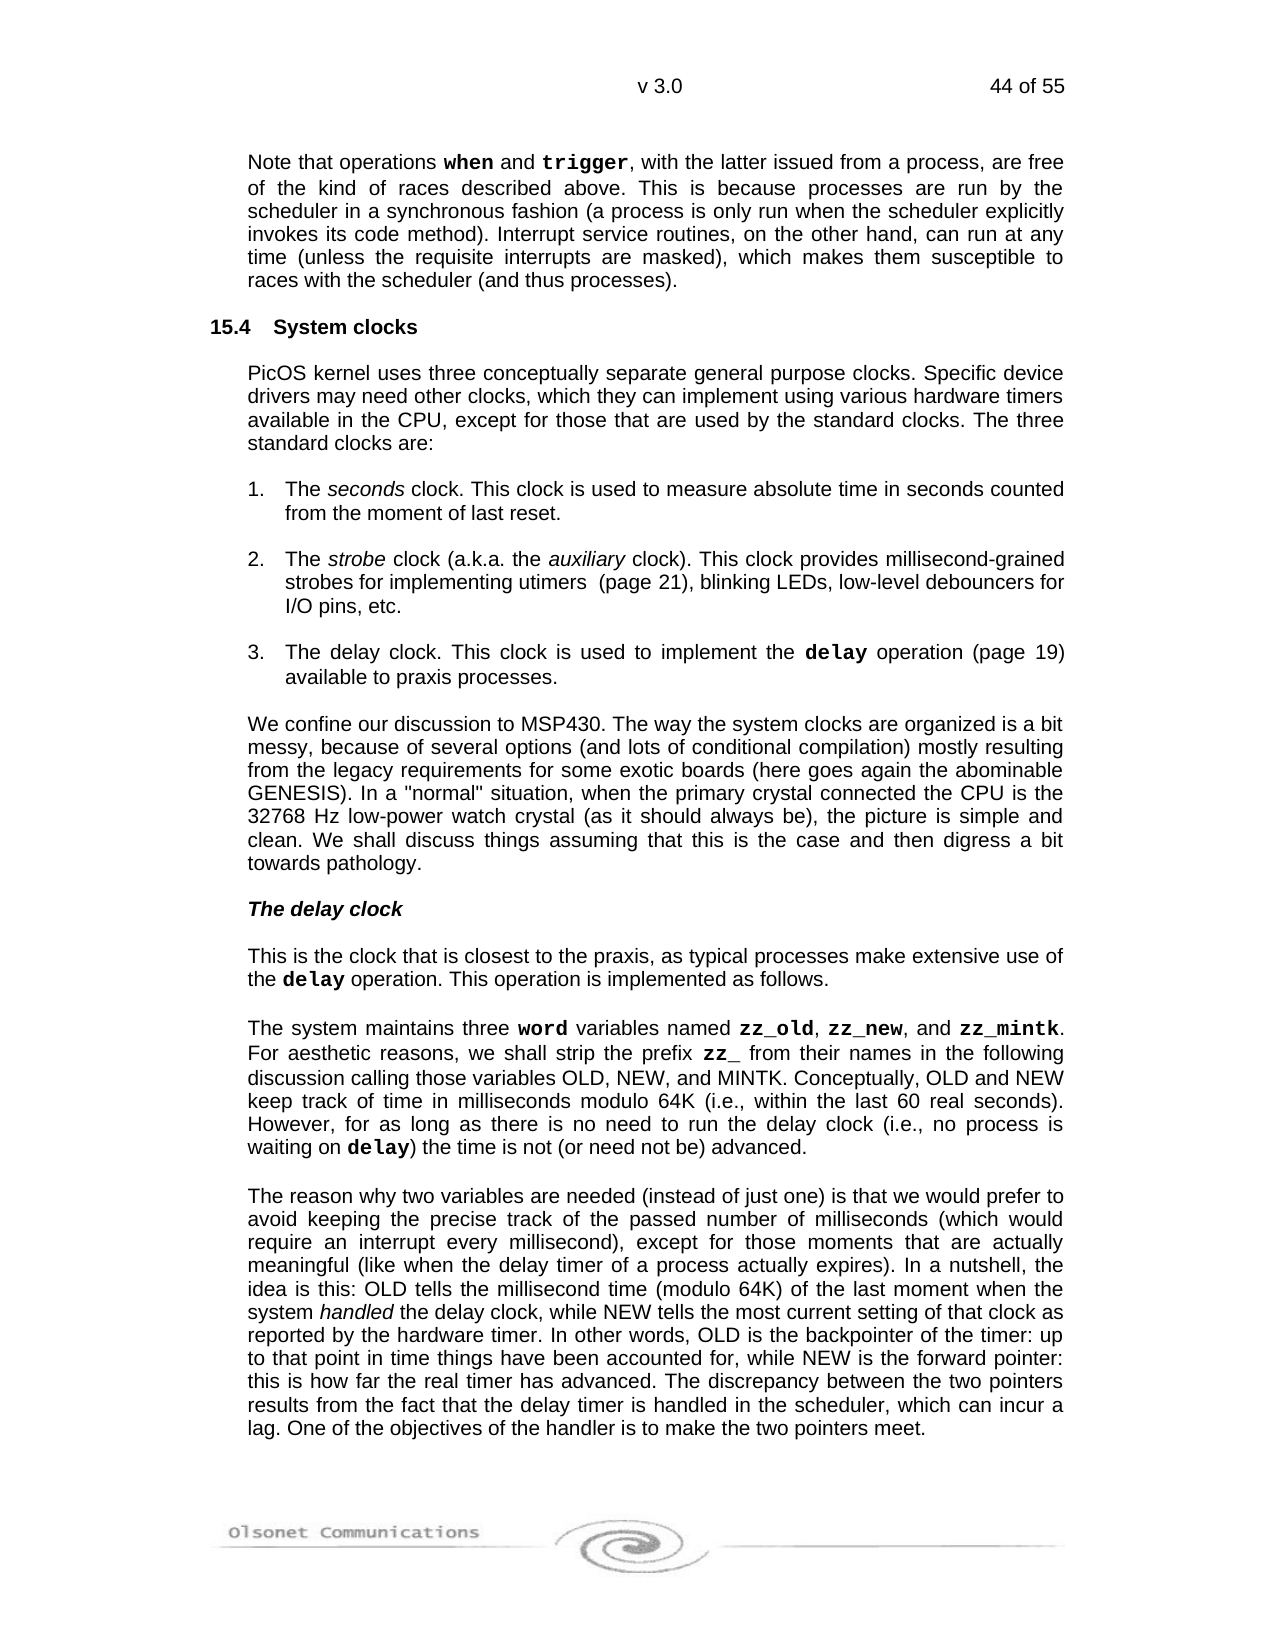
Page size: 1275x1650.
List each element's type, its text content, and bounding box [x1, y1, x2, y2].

picture [210, 1504, 1065, 1596]
text We confine our discussion to MSP430. The way the system clocks are organized is a bit messy, because of several options (and lots of conditional compilation) mostly resulting from the legacy requirements for some exotic boards (here goes again the abominable GENESIS). In a "normal" situation, when the primary crystal connected the CPU is the 32768 Hz low-power watch crystal (as it should always be), the picture is simple and clean. We shall discuss things assuming that this is the case and then digress a bit towards pathology. [247, 712, 1065, 875]
list The delay clock. This clock is used to implement the delay operation (page 20) available to praxis processes. [247, 641, 1065, 689]
text The reason why two variables are needed (instead of just one) is that we would prefer to avoid keeping the precise track of the passed number of milliseconds (which would require an interrupt every millisecond), except for those moments that are actually meaningful (like when the delay timer of a process actually expires). In a nutshell, the idea is this: OLD tells the millisecond time (modulo 64K) of the last moment when the system handled the delay clock, while NEW tells the most current setting of that clock as reported by the hardware timer. In other words, OLD is the backpointer of the timer: up to that point in time things have been accounted for, while NEW is the forward pointer: this is how far the real timer has advanced. The discrepancy between the two pointers results from the fact that the delay timer is handled in the scheduler, which can incur a lag. One of the objectives of the handler is to make the two pointers meet. [247, 1184, 1065, 1440]
subtitle System clocks [210, 315, 1065, 339]
text Note that operations when and trigger, with the latter issued from a process, are free of the kind of races described above. This is because processes are run by the scheduler in a synchronous fashion (a process is only run when the scheduler explicitly invokes its code method). Interrupt service routines, on the other hand, can run at any time (unless the requisite interrupts are masked), which makes them susceptible to races with the scheduler (and thus processes). [247, 151, 1065, 292]
list The strobe clock (a.k.a. the auxiliary clock). This clock provides millisecond-grained strobes for implementing utimers (page 22), blinking LEDs, low-level debouncers for I/O pins, etc. [247, 548, 1065, 617]
text This is the clock that is closest to the praxis, as typical processes make extensive use of the delay operation. This operation is implemented as follows. [247, 944, 1065, 993]
text The delay clock [247, 898, 1065, 921]
list The seconds clock. This clock is used to measure absolute time in seconds counted from the moment of last reset. [247, 478, 1065, 524]
text PicOS kernel uses three conceptually separate general purpose clocks. Specific device drivers may need other clocks, which they can implement using various hardware timers available in the CPU, except for those that are used by the standard clocks. The three standard clocks are: [247, 362, 1065, 455]
text The system maintains three word variables named zz_old, zz_new, and zz_mintk. For aesthetic reasons, we shall strip the prefix zz_ from their names in the following discussion calling those variables OLD, NEW, and MINTK. Conceptually, OLD and NEW keep track of time in milliseconds modulo 64K (i.e., within the last 60 real seconds). However, for as long as there is no need to run the delay clock (i.e., no process is waiting on delay) the time is not (or need not be) advanced. [247, 1016, 1065, 1161]
